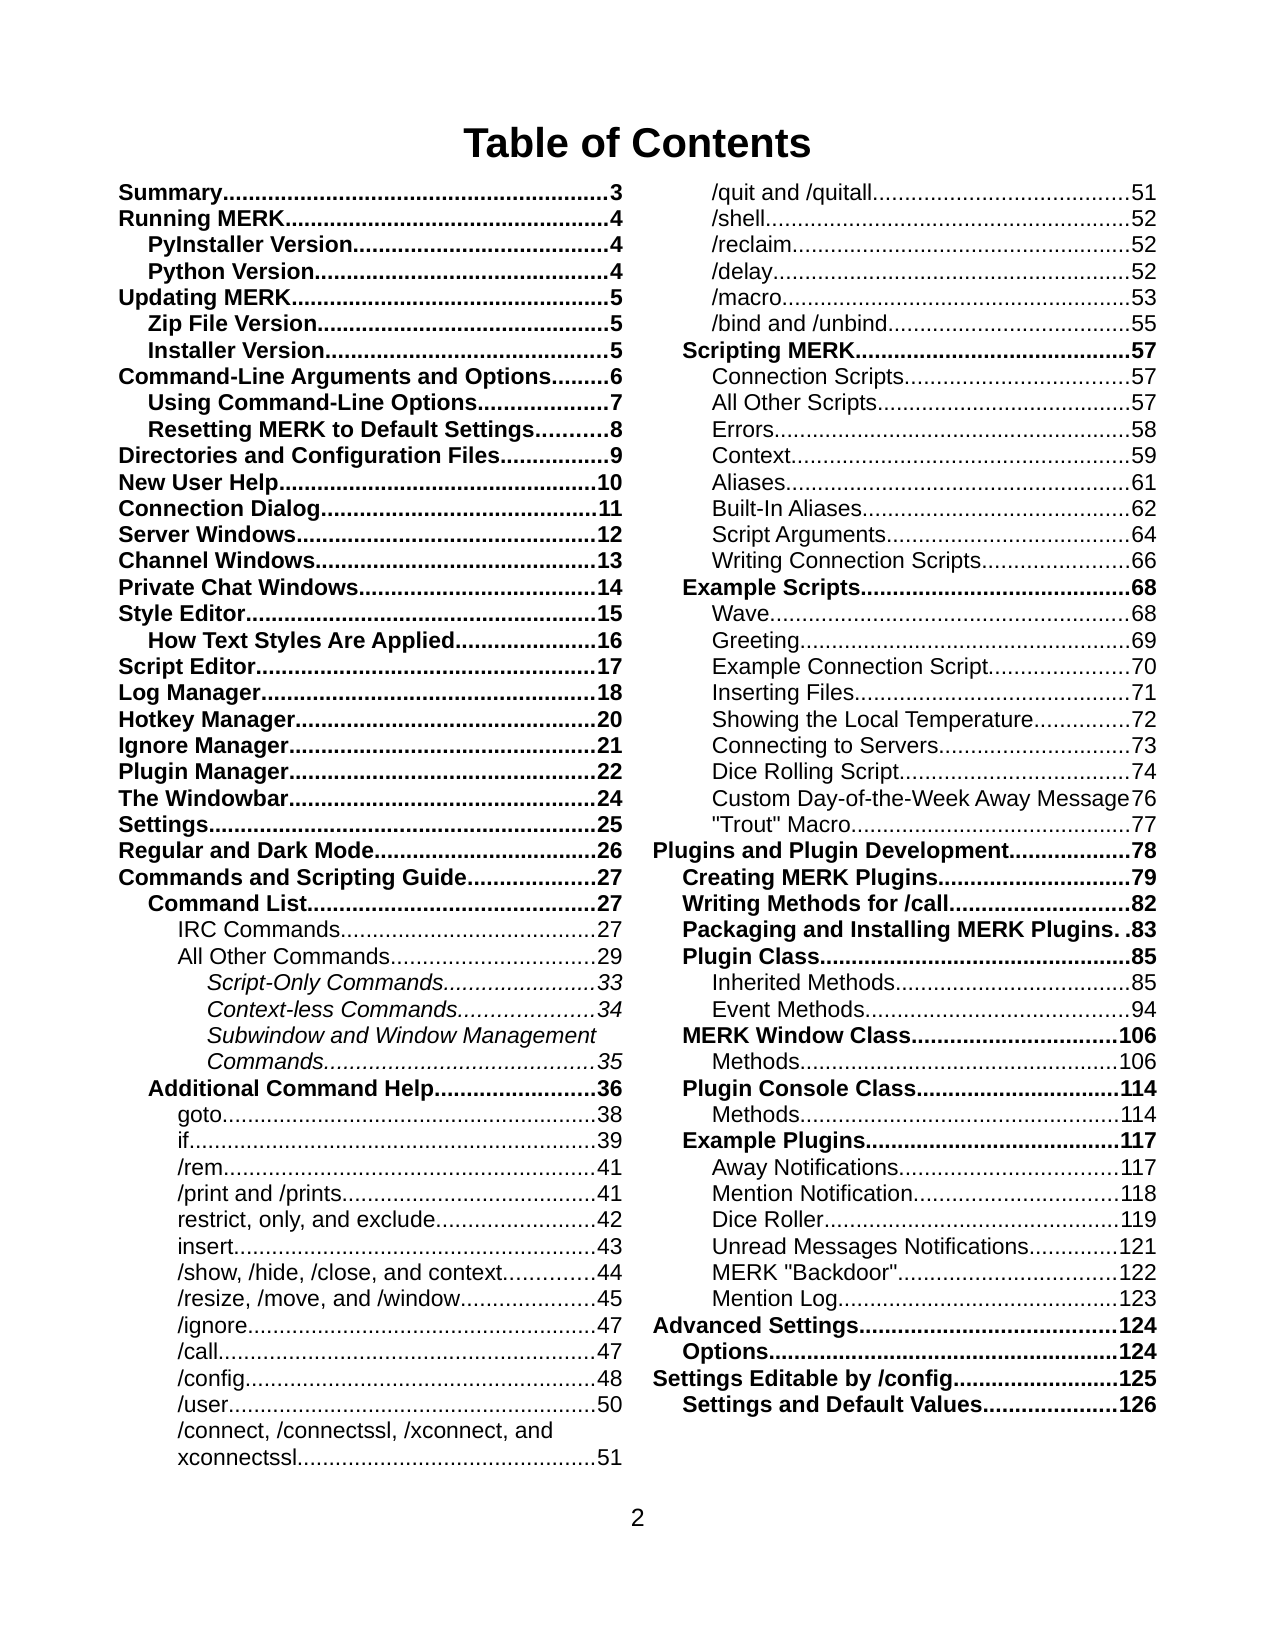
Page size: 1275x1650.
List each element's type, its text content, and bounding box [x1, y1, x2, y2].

text /resize, /move, and /window 45 [177, 1285, 622, 1312]
text Script-Only Commands 33 [207, 969, 622, 996]
text Regular and Dark Mode 26 [118, 837, 622, 864]
text Plugins and Plugin Development 78 [652, 837, 1157, 864]
text /reclaim 52 [712, 231, 1157, 258]
text Dice Roller 119 [712, 1206, 1157, 1233]
text Command List 27 [148, 890, 622, 916]
text Custom Day-of-the-Week Away Message 76 [712, 785, 1157, 811]
text Directories and Configuration Files 9 [118, 442, 622, 468]
text "Trout" Macro 77 [712, 811, 1157, 837]
text /user 50 [177, 1391, 622, 1417]
text Methods 106 [712, 1048, 1157, 1074]
text Unread Messages Notifications 121 [712, 1233, 1157, 1259]
text /show, /hide, /close, and context 44 [177, 1259, 622, 1285]
text Script Editor 17 [118, 653, 622, 679]
text goto 38 [177, 1101, 622, 1127]
text restrict, only, and exclude 42 [177, 1206, 622, 1233]
text Inserting Files 71 [712, 679, 1157, 706]
text Writing Methods for /call 82 [682, 890, 1157, 916]
text Settings and Default Values 126 [682, 1391, 1157, 1417]
text /macro 53 [712, 284, 1157, 310]
text Ignore Manager 21 [118, 732, 622, 758]
text /rem 41 [177, 1154, 622, 1180]
text Installer Version 5 [148, 337, 622, 363]
text Plugin Console Class 114 [682, 1074, 1157, 1101]
text Event Methods 94 [712, 996, 1157, 1022]
subtitle Table of Contents [118, 118, 1157, 166]
text Using Command-Line Options 7 [148, 389, 622, 416]
text Scripting MERK 57 [682, 337, 1157, 363]
text All Other Commands 29 [177, 943, 622, 969]
text Packaging and Installing MERK Plugins 83 [682, 916, 1157, 943]
text Methods 114 [712, 1101, 1157, 1127]
text Errors 58 [712, 416, 1157, 442]
text Mention Log 123 [712, 1285, 1157, 1312]
text Connection Dialog 11 [118, 495, 622, 521]
text if 39 [177, 1127, 622, 1154]
text Plugin Manager 22 [118, 758, 622, 785]
text IRC Commands 27 [177, 916, 622, 943]
text Inherited Methods 85 [712, 969, 1157, 996]
text Example Plugins 117 [682, 1127, 1157, 1154]
text Commands and Scripting Guide 27 [118, 864, 622, 890]
text /ignore 47 [177, 1312, 622, 1338]
text Aliases 61 [712, 468, 1157, 495]
text Style Editor 15 [118, 600, 622, 627]
text /bind and /unbind 55 [712, 310, 1157, 337]
text Away Notifications 117 [712, 1154, 1157, 1180]
text Subwindow and Window Management Commands 35 [207, 1022, 622, 1074]
text /connect, /connectssl, /xconnect, and xconnectssl 51 [177, 1417, 622, 1470]
text MERK "Backdoor" 122 [712, 1259, 1157, 1285]
text All Other Scripts 57 [712, 389, 1157, 416]
text Command-Line Arguments and Options 6 [118, 363, 622, 389]
text Script Arguments 64 [712, 521, 1157, 547]
text Private Chat Windows 14 [118, 574, 622, 600]
text Wave 68 [712, 600, 1157, 627]
text Greeting 69 [712, 627, 1157, 653]
text Zip File Version 5 [148, 310, 622, 337]
text Settings 25 [118, 811, 622, 837]
text Hotkey Manager 20 [118, 706, 622, 732]
text Context 59 [712, 442, 1157, 468]
text /delay 52 [712, 258, 1157, 284]
text /quit and /quitall 51 [712, 178, 1157, 205]
text Built-In Aliases 62 [712, 495, 1157, 521]
text Writing Connection Scripts 66 [712, 547, 1157, 574]
text Channel Windows 13 [118, 547, 622, 574]
text Updating MERK 5 [118, 284, 622, 310]
text /shell 52 [712, 205, 1157, 231]
text Example Scripts 68 [682, 574, 1157, 600]
text insert 43 [177, 1233, 622, 1259]
text Example Connection Script 70 [712, 653, 1157, 679]
text Log Manager 18 [118, 679, 622, 706]
text Python Version 4 [148, 258, 622, 284]
text Context-less Commands 34 [207, 996, 622, 1022]
text Additional Command Help 36 [148, 1074, 622, 1101]
text MERK Window Class 106 [682, 1022, 1157, 1048]
text Running MERK 4 [118, 205, 622, 231]
text Connecting to Servers 73 [712, 732, 1157, 758]
text Summary 3 [118, 178, 622, 205]
text Connection Scripts 57 [712, 363, 1157, 389]
text Options 124 [682, 1338, 1157, 1364]
text PyInstaller Version 4 [148, 231, 622, 258]
text The Windowbar 24 [118, 785, 622, 811]
text Creating MERK Plugins 79 [682, 864, 1157, 890]
text /config 48 [177, 1364, 622, 1391]
text Dice Rolling Script 74 [712, 758, 1157, 785]
text How Text Styles Are Applied 16 [148, 627, 622, 653]
text New User Help 10 [118, 468, 622, 495]
text Settings Editable by /config 125 [652, 1364, 1157, 1391]
text Showing the Local Temperature 72 [712, 706, 1157, 732]
text Advanced Settings 124 [652, 1312, 1157, 1338]
text Plugin Class 85 [682, 943, 1157, 969]
text Server Windows 12 [118, 521, 622, 547]
text /print and /prints 41 [177, 1180, 622, 1206]
text Mention Notification 118 [712, 1180, 1157, 1206]
text Resetting MERK to Default Settings 8 [148, 416, 622, 442]
text /call 47 [177, 1338, 622, 1364]
